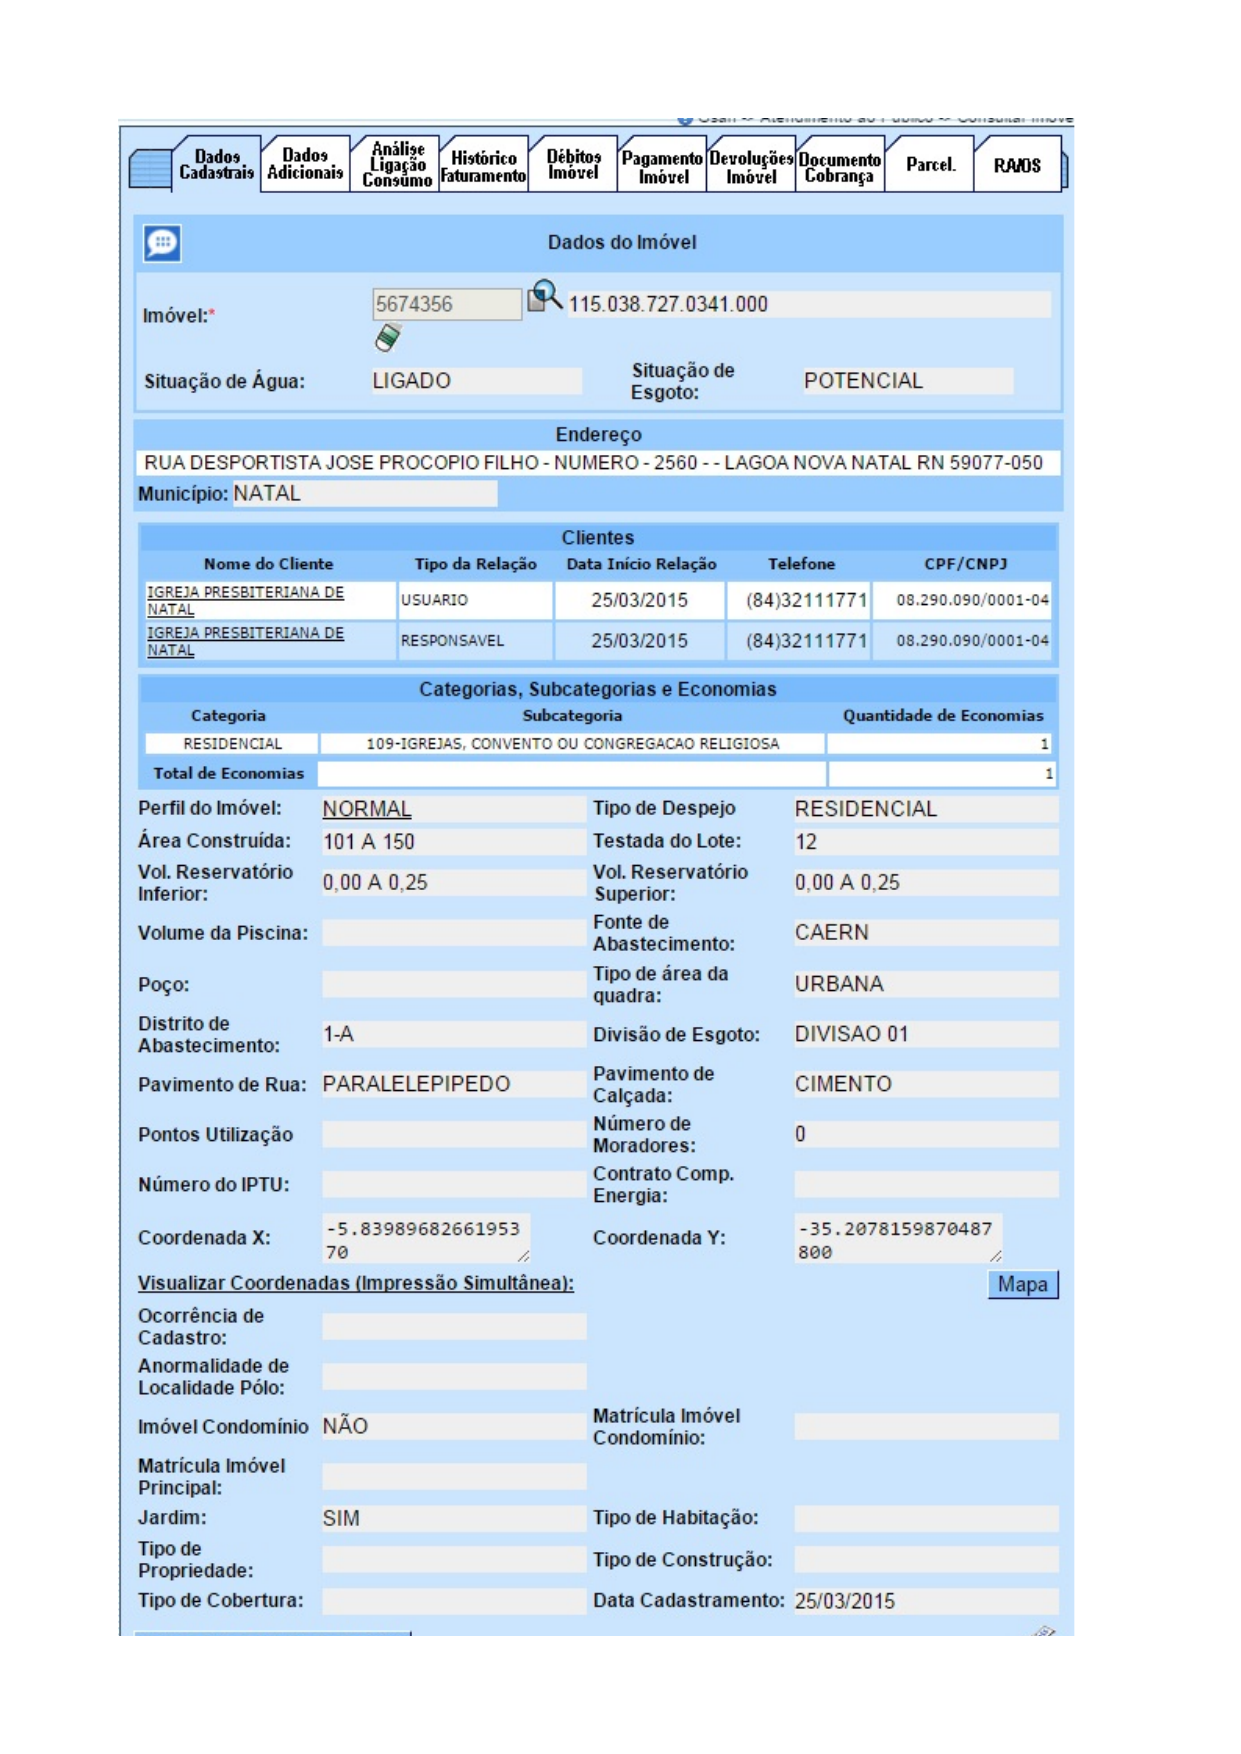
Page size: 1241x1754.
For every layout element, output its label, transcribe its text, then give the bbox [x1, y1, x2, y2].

text <center> Figura 79. Tela Consultar Imóvel - Aba Dados Cadastrais. </center> [1075, 118, 1122, 1636]
picture [118, 118, 1075, 1636]
